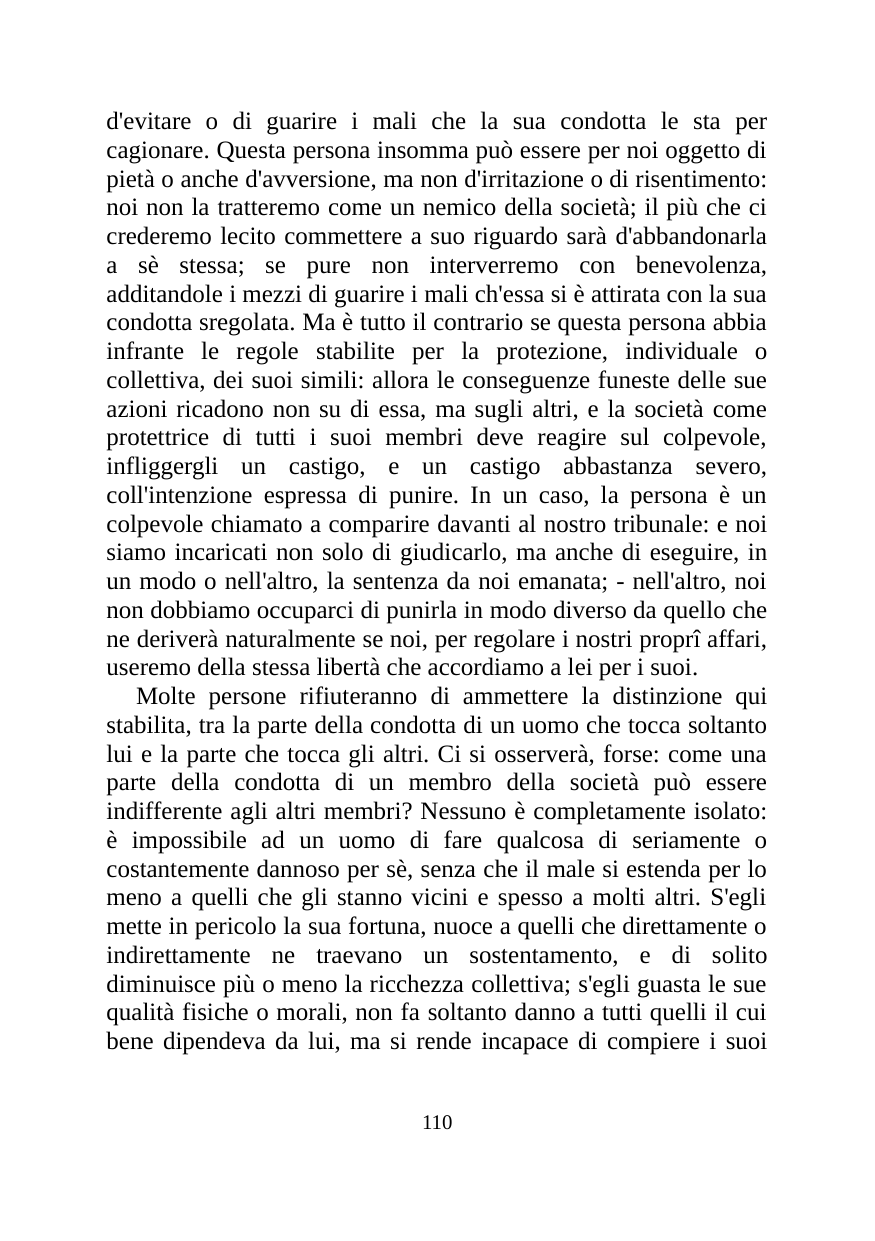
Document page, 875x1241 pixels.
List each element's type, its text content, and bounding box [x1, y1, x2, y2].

text d'evitare o di guarire i mali che la sua condotta le sta per cagionare. Questa persona insomma può essere per noi oggetto di pietà o anche d'avversione, ma non d'irritazione o di risentimento: noi non la tratteremo come un nemico della società; il più che ci crederemo lecito commettere a suo riguardo sarà d'abbandonarla a sè stessa; se pure non interverremo con benevolenza, additandole i mezzi di guarire i mali ch'essa si è attirata con la sua condotta sregolata. Ma è tutto il contrario se questa persona abbia infrante le regole stabilite per la protezione, individuale o collettiva, dei suoi simili: allora le conseguenze funeste delle sue azioni ricadono non su di essa, ma sugli altri, e la società come protettrice di tutti i suoi membri deve reagire sul colpevole, infliggergli un castigo, e un castigo abbastanza severo, coll'intenzione espressa di punire. In un caso, la persona è un colpevole chiamato a comparire davanti al nostro tribunale: e noi siamo incaricati non solo di giudicarlo, ma anche di eseguire, in un modo o nell'altro, la sentenza da noi emanata; - nell'altro, noi non dobbiamo occuparci di punirla in modo diverso da quello che ne deriverà naturalmente se noi, per regolare i nostri proprî affari, useremo della stessa libertà che accordiamo a lei per i suoi. [106, 106, 768, 681]
text Molte persone rifiuteranno di ammettere la distinzione qui stabilita, tra la parte della condotta di un uomo che tocca soltanto lui e la parte che tocca gli altri. Ci si osserverà, forse: come una parte della condotta di un membro della società può essere indifferente agli altri membri? Nessuno è completamente isolato: è impossibile ad un uomo di fare qualcosa di seriamente o costantemente dannoso per sè, senza che il male si estenda per lo meno a quelli che gli stanno vicini e spesso a molti altri. S'egli mette in pericolo la sua fortuna, nuoce a quelli che direttamente o indirettamente ne traevano un sostentamento, e di solito diminuisce più o meno la ricchezza collettiva; s'egli guasta le sue qualità fisiche o morali, non fa soltanto danno a tutti quelli il cui bene dipendeva da lui, ma si rende incapace di compiere i suoi [106, 681, 768, 1055]
